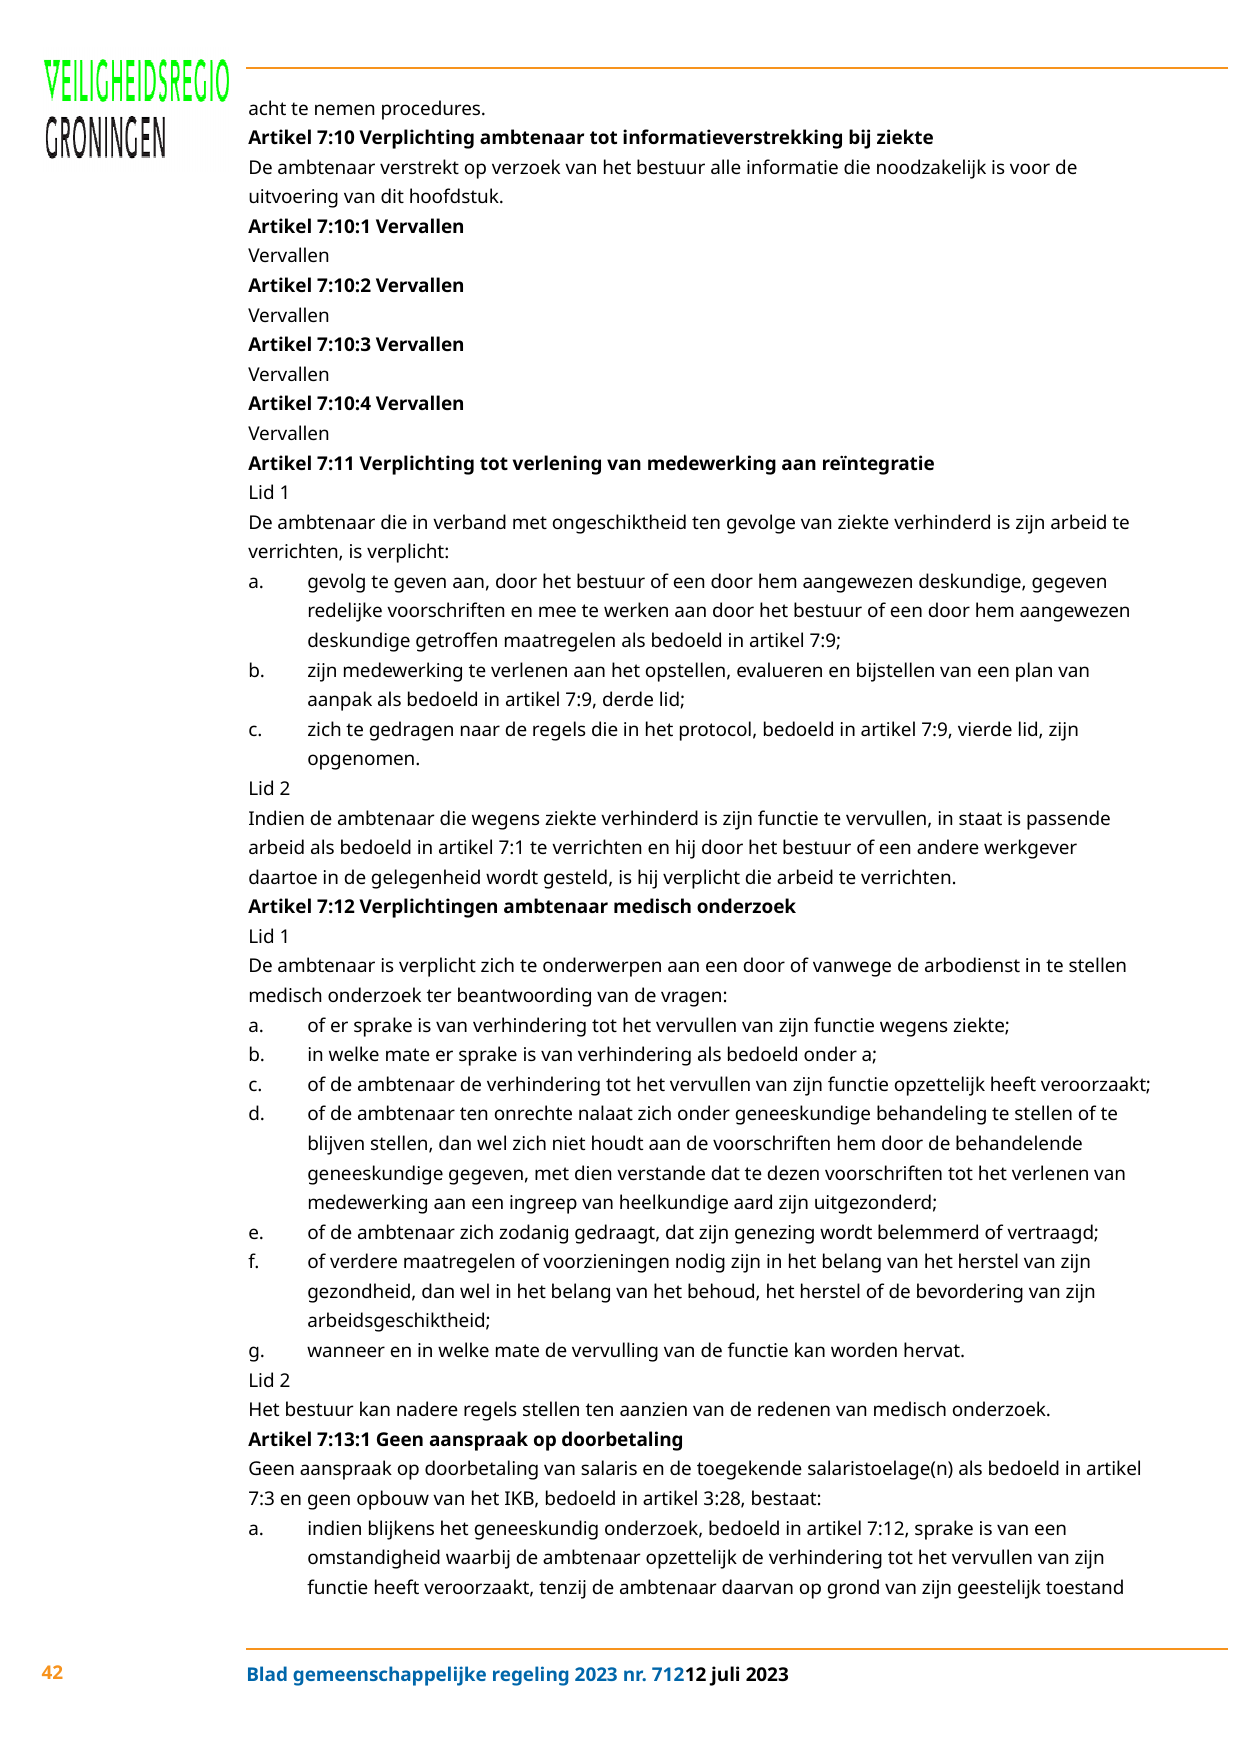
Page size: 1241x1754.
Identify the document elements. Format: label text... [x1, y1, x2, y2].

list zijn medewerking te verlenen aan het opstellen, evalueren en bijstellen van een plan van aanpak als bedoeld in artikel 7:9, derde lid; [248, 657, 1152, 712]
text Vervallen [248, 302, 1152, 328]
text acht te nemen procedures. [248, 95, 1152, 121]
text De ambtenaar die in verband met ongeschiktheid ten gevolge van ziekte verhinderd is zijn arbeid te verrichten, is verplicht: [248, 509, 1152, 564]
text De ambtenaar is verplicht zich te onderwerpen aan een door of vanwege de arbodienst in te stellen medisch onderzoek ter beantwoording van de vragen: [248, 953, 1152, 1008]
list zich te gedragen naar de regels die in het protocol, bedoeld in artikel 7:9, vierde lid, zijn opgenomen. [248, 716, 1152, 771]
text De ambtenaar verstrekt op verzoek van het bestuur alle informatie die noodzakelijk is voor de uitvoering van dit hoofdstuk. [248, 154, 1152, 209]
list of de ambtenaar ten onrechte nalaat zich onder geneeskundige behandeling te stellen of te blijven stellen, dan wel zich niet houdt aan de voorschriften hem door de behandelende geneeskundige gegeven, met dien verstande dat te dezen voorschriften tot het verlenen van medewerking aan een ingreep van heelkundige aard zijn uitgezonderd; [248, 1101, 1152, 1215]
text Artikel 7:10:4 Vervallen [248, 391, 1152, 416]
list of de ambtenaar zich zodanig gedraagt, dat zijn genezing wordt belemmerd of vertraagd; [248, 1219, 1152, 1245]
text Lid 2 [248, 1367, 1152, 1393]
list in welke mate er sprake is van verhindering als bedoeld onder a; [248, 1041, 1152, 1067]
text Indien de ambtenaar die wegens ziekte verhinderd is zijn functie te vervullen, in staat is passende arbeid als bedoeld in artikel 7:1 te verrichten en hij door het bestuur of een andere werkgever daartoe in de gelegenheid wordt gesteld, is hij verplicht die arbeid te verrichten. [248, 805, 1152, 890]
text Het bestuur kan nadere regels stellen ten aanzien van de redenen van medisch onderzoek. [248, 1396, 1152, 1422]
text Artikel 7:13:1 Geen aanspraak op doorbetaling [248, 1426, 1152, 1452]
text Lid 1 [248, 923, 1152, 949]
text Vervallen [248, 243, 1152, 268]
text Vervallen [248, 361, 1152, 387]
text Artikel 7:10:3 Vervallen [248, 331, 1152, 357]
text Lid 1 [248, 479, 1152, 505]
list indien blijkens het geneeskundig onderzoek, bedoeld in artikel 7:12, sprake is van een omstandigheid waarbij de ambtenaar opzettelijk de verhindering tot het vervullen van zijn functie heeft veroorzaakt, tenzij de ambtenaar daarvan op grond van zijn geestelijk toestand [248, 1515, 1152, 1600]
text Artikel 7:12 Verplichtingen ambtenaar medisch onderzoek [248, 893, 1152, 919]
list gevolg te geven aan, door het bestuur of een door hem aangewezen deskundige, gegeven redelijke voorschriften en mee te werken aan door het bestuur of een door hem aangewezen deskundige getroffen maatregelen als bedoeld in artikel 7:9; [248, 568, 1152, 653]
list of verdere maatregelen of voorzieningen nodig zijn in het belang van het herstel van zijn gezondheid, dan wel in het belang van het behoud, het herstel of de bevordering van zijn arbeidsgeschiktheid; [248, 1248, 1152, 1333]
text Lid 2 [248, 775, 1152, 801]
text Artikel 7:11 Verplichting tot verlening van medewerking aan reïntegratie [248, 450, 1152, 476]
text Artikel 7:10:1 Vervallen [248, 213, 1152, 239]
text Vervallen [248, 420, 1152, 446]
picture [41, 47, 231, 172]
text Geen aanspraak op doorbetaling van salaris en de toegekende salaristoelage(n) als bedoeld in artikel 7:3 en geen opbouw van het IKB, bedoeld in artikel 3:28, bestaat: [248, 1456, 1152, 1511]
text Artikel 7:10 Verplichting ambtenaar tot informatieverstrekking bij ziekte [248, 124, 1152, 150]
text Artikel 7:10:2 Vervallen [248, 272, 1152, 298]
list wanneer en in welke mate de vervulling van de functie kan worden hervat. [248, 1337, 1152, 1363]
list of er sprake is van verhindering tot het vervullen van zijn functie wegens ziekte; [248, 1012, 1152, 1038]
list of de ambtenaar de verhindering tot het vervullen van zijn functie opzettelijk heeft veroorzaakt; [248, 1071, 1152, 1097]
